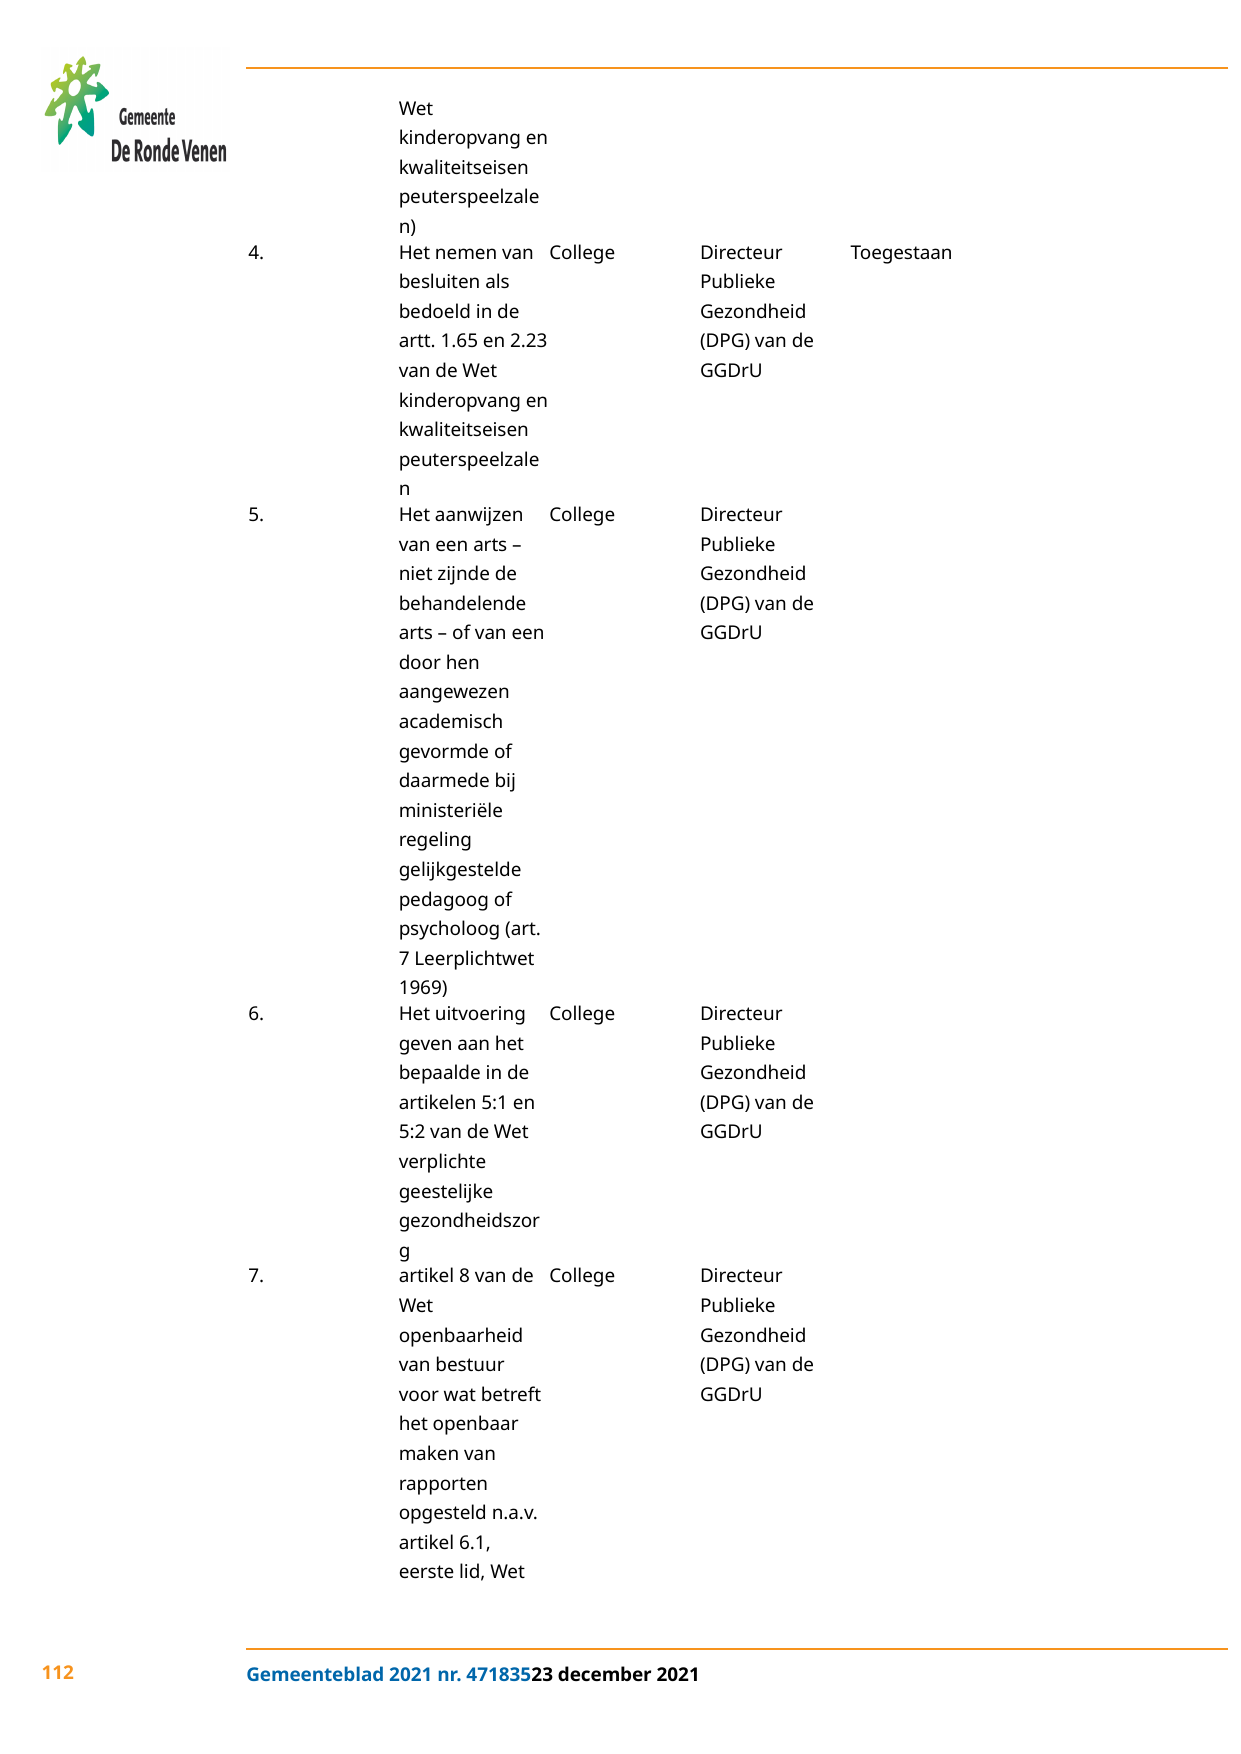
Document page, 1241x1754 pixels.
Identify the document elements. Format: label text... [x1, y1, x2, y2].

table_cell [1001, 239, 1152, 501]
table_cell [1001, 1263, 1152, 1584]
table_cell College [549, 239, 700, 501]
table_cell [549, 95, 700, 239]
table_cell Het aanwijzen van een arts – niet zijnde de behandelende arts – of van een door hen aangewezen academisch gevormde of daarmede bij ministeriële regeling gelijkgestelde pedagoog of psycholoog (art. 7 Leerplichtwet 1969) [399, 501, 549, 1000]
table_cell [850, 1000, 1001, 1263]
table_cell 7. [248, 1263, 398, 1584]
table_cell [248, 95, 398, 239]
table_cell [1001, 1000, 1152, 1263]
table_cell College [549, 1000, 700, 1263]
table_cell Directeur Publieke Gezondheid (DPG) van de GGDrU [700, 239, 850, 501]
table_cell [850, 95, 1001, 239]
table_cell 6. [248, 1000, 398, 1263]
table_cell [850, 1263, 1001, 1584]
table_cell Directeur Publieke Gezondheid (DPG) van de GGDrU [700, 1000, 850, 1263]
table_cell [700, 95, 850, 239]
table_cell artikel 8 van de Wet openbaarheid van bestuur voor wat betreft het openbaar maken van rapporten opgesteld n.a.v. artikel 6.1, eerste lid, Wet [399, 1263, 549, 1584]
table_cell College [549, 501, 700, 1000]
table_cell Het nemen van besluiten als bedoeld in de artt. 1.65 en 2.23 van de Wet kinderopvang en kwaliteitseisen peuterspeelzalen [399, 239, 549, 501]
table_cell 4. [248, 239, 398, 501]
table_cell Directeur Publieke Gezondheid (DPG) van de GGDrU [700, 1263, 850, 1584]
table_cell Directeur Publieke Gezondheid (DPG) van de GGDrU [700, 501, 850, 1000]
table_cell Toegestaan [850, 239, 1001, 501]
picture [41, 47, 231, 172]
table_cell 5. [248, 501, 398, 1000]
table_cell Wet kinderopvang en kwaliteitseisen peuterspeelzalen) [399, 95, 549, 239]
table_cell Het uitvoering geven aan het bepaalde in de artikelen 5:1 en 5:2 van de Wet verplichte geestelijke gezondheidszorg [399, 1000, 549, 1263]
table_cell College [549, 1263, 700, 1584]
table_cell [850, 501, 1001, 1000]
table_cell [1001, 501, 1152, 1000]
table_cell [1001, 95, 1152, 239]
